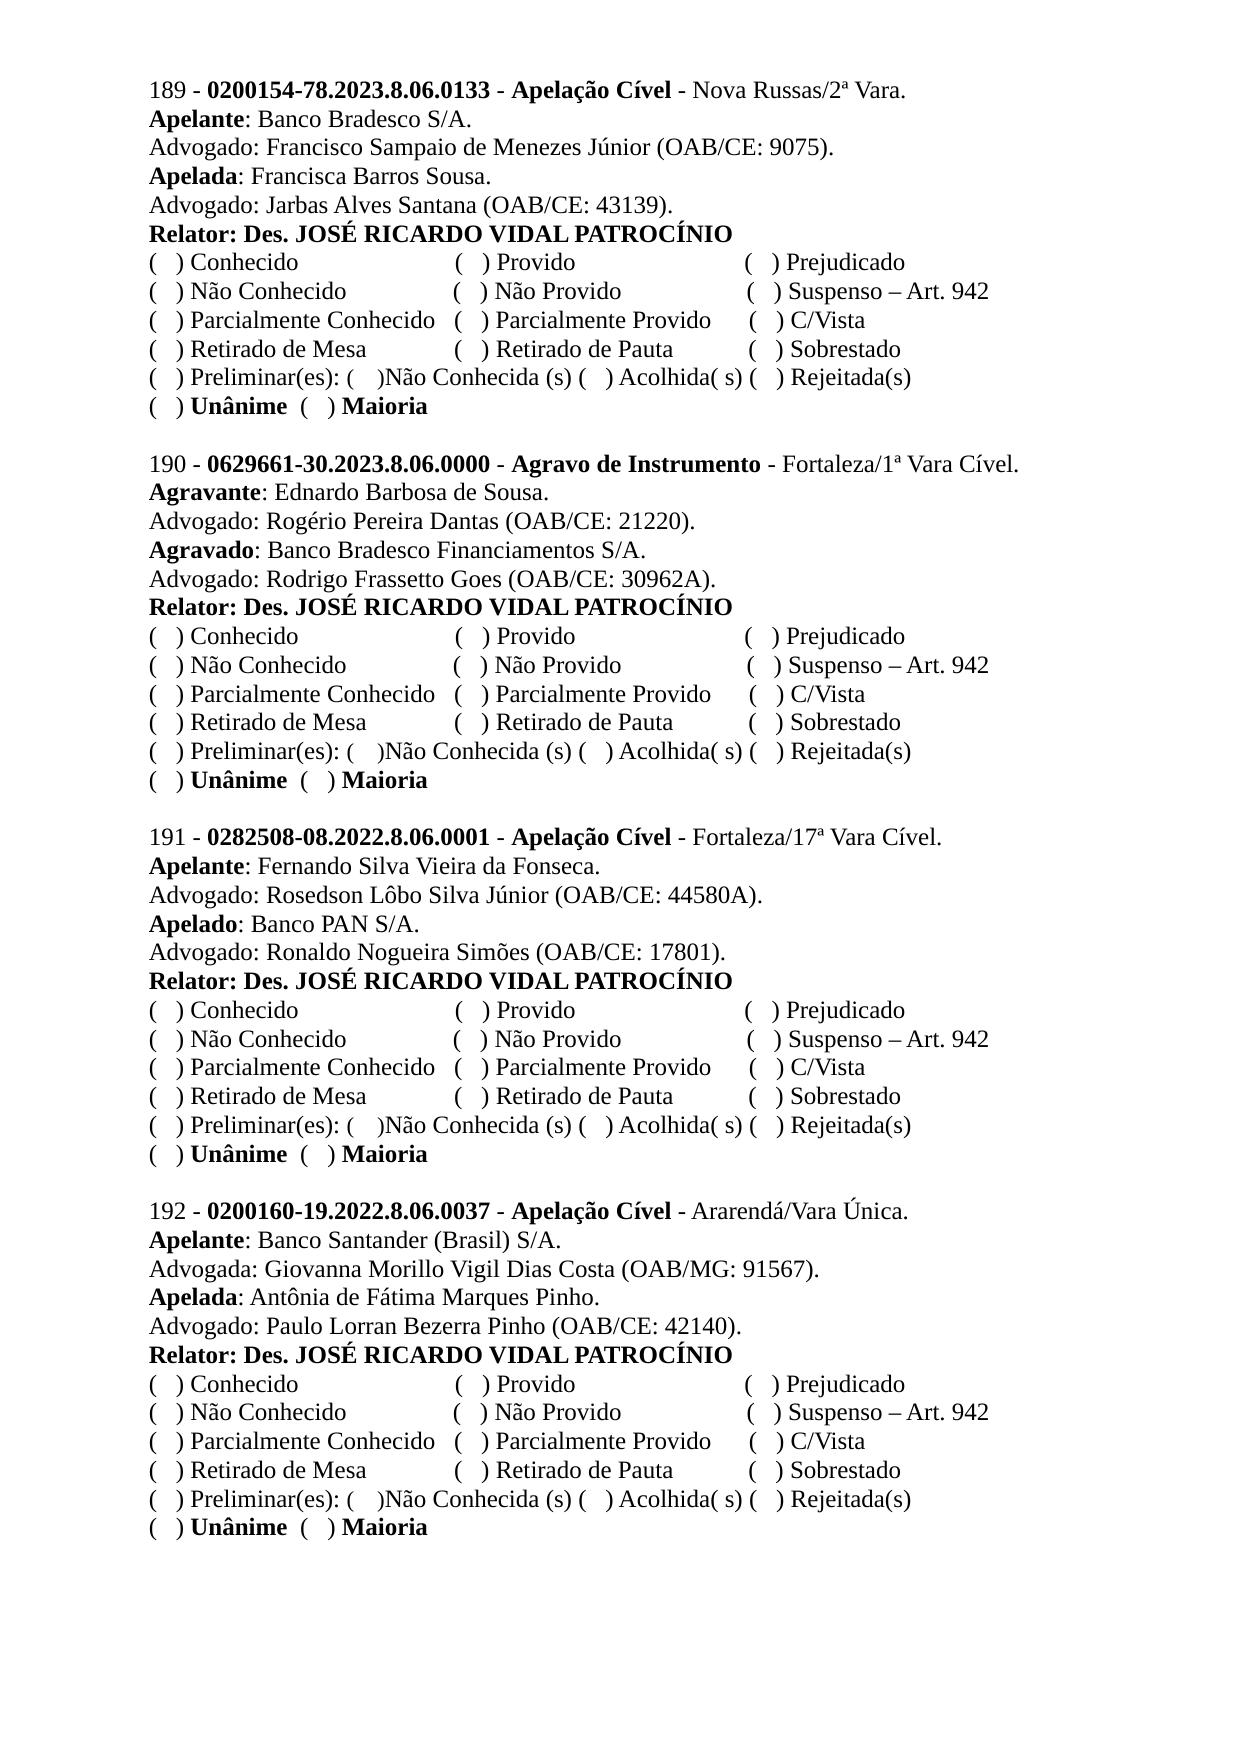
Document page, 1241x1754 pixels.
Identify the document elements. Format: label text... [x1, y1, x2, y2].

text ( ) Unânime ( ) Maioria [148, 1512, 1158, 1541]
text Agravante: Ednardo Barbosa de Sousa. [148, 477, 1141, 506]
text ( ) Conhecido ( ) Provido ( ) Prejudicado [148, 247, 1141, 276]
text ( ) Unânime ( ) Maioria [148, 391, 1158, 420]
text Apelante: Fernando Silva Vieira da Fonseca. [148, 851, 1141, 880]
text ( ) Unânime ( ) Maioria [148, 1139, 1158, 1167]
text ( ) Retirado de Mesa ( ) Retirado de Pauta ( ) Sobrestado [148, 1081, 1158, 1110]
text ( ) Não Conhecido ( ) Não Provido ( ) Suspenso – Art. 942 [148, 650, 1158, 679]
text ( ) Não Conhecido ( ) Não Provido ( ) Suspenso – Art. 942 [148, 1024, 1158, 1052]
text Advogado: Ronaldo Nogueira Simões (OAB/CE: 17801). [148, 937, 1141, 966]
text Apelada: Antônia de Fátima Marques Pinho. [148, 1282, 1141, 1311]
text Advogado: Paulo Lorran Bezerra Pinho (OAB/CE: 42140). [148, 1311, 1141, 1340]
text ( ) Parcialmente Conhecido ( ) Parcialmente Provido ( ) C/Vista [148, 1052, 1158, 1081]
text ( ) Retirado de Mesa ( ) Retirado de Pauta ( ) Sobrestado [148, 707, 1158, 736]
text Relator: Des. JOSÉ RICARDO VIDAL PATROCÍNIO [148, 219, 1141, 247]
text 189 - 0200154-78.2023.8.06.0133 - Apelação Cível - Nova Russas/2ª Vara. [148, 75, 1141, 104]
text Advogada: Giovanna Morillo Vigil Dias Costa (OAB/MG: 91567). [148, 1254, 1141, 1282]
text Relator: Des. JOSÉ RICARDO VIDAL PATROCÍNIO [148, 592, 1141, 621]
text 191 - 0282508-08.2022.8.06.0001 - Apelação Cível - Fortaleza/17ª Vara Cível. [148, 822, 1141, 851]
text ( ) Preliminar(es): ( )Não Conhecida (s) ( ) Acolhida( s) ( ) Rejeitada(s) [148, 362, 1158, 391]
text Relator: Des. JOSÉ RICARDO VIDAL PATROCÍNIO [148, 1340, 1141, 1369]
text Agravado: Banco Bradesco Financiamentos S/A. [148, 535, 1141, 564]
text ( ) Não Conhecido ( ) Não Provido ( ) Suspenso – Art. 942 [148, 1397, 1158, 1426]
text Apelante: Banco Bradesco S/A. [148, 104, 1141, 132]
text Advogado: Francisco Sampaio de Menezes Júnior (OAB/CE: 9075). [148, 132, 1141, 161]
text Apelada: Francisca Barros Sousa. [148, 161, 1141, 190]
text ( ) Preliminar(es): ( )Não Conhecida (s) ( ) Acolhida( s) ( ) Rejeitada(s) [148, 1484, 1158, 1512]
text ( ) Conhecido ( ) Provido ( ) Prejudicado [148, 621, 1141, 650]
text ( ) Não Conhecido ( ) Não Provido ( ) Suspenso – Art. 942 [148, 276, 1158, 305]
text Apelante: Banco Santander (Brasil) S/A. [148, 1225, 1141, 1254]
text ( ) Conhecido ( ) Provido ( ) Prejudicado [148, 995, 1141, 1024]
text Apelado: Banco PAN S/A. [148, 909, 1141, 937]
text ( ) Parcialmente Conhecido ( ) Parcialmente Provido ( ) C/Vista [148, 305, 1158, 334]
text Advogado: Rodrigo Frassetto Goes (OAB/CE: 30962A). [148, 564, 1141, 592]
text ( ) Preliminar(es): ( )Não Conhecida (s) ( ) Acolhida( s) ( ) Rejeitada(s) [148, 1110, 1158, 1139]
text ( ) Conhecido ( ) Provido ( ) Prejudicado [148, 1369, 1141, 1397]
text ( ) Parcialmente Conhecido ( ) Parcialmente Provido ( ) C/Vista [148, 1426, 1158, 1455]
text ( ) Preliminar(es): ( )Não Conhecida (s) ( ) Acolhida( s) ( ) Rejeitada(s) [148, 736, 1158, 765]
text 190 - 0629661-30.2023.8.06.0000 - Agravo de Instrumento - Fortaleza/1ª Vara Cível. [148, 449, 1141, 477]
text ( ) Retirado de Mesa ( ) Retirado de Pauta ( ) Sobrestado [148, 1455, 1158, 1484]
text Advogado: Rosedson Lôbo Silva Júnior (OAB/CE: 44580A). [148, 880, 1141, 909]
text ( ) Parcialmente Conhecido ( ) Parcialmente Provido ( ) C/Vista [148, 679, 1158, 707]
text Advogado: Rogério Pereira Dantas (OAB/CE: 21220). [148, 506, 1141, 535]
text Relator: Des. JOSÉ RICARDO VIDAL PATROCÍNIO [148, 966, 1141, 995]
text ( ) Unânime ( ) Maioria [148, 765, 1158, 794]
text ( ) Retirado de Mesa ( ) Retirado de Pauta ( ) Sobrestado [148, 334, 1158, 362]
text 192 - 0200160-19.2022.8.06.0037 - Apelação Cível - Ararendá/Vara Única. [148, 1196, 1141, 1225]
text Advogado: Jarbas Alves Santana (OAB/CE: 43139). [148, 190, 1141, 219]
